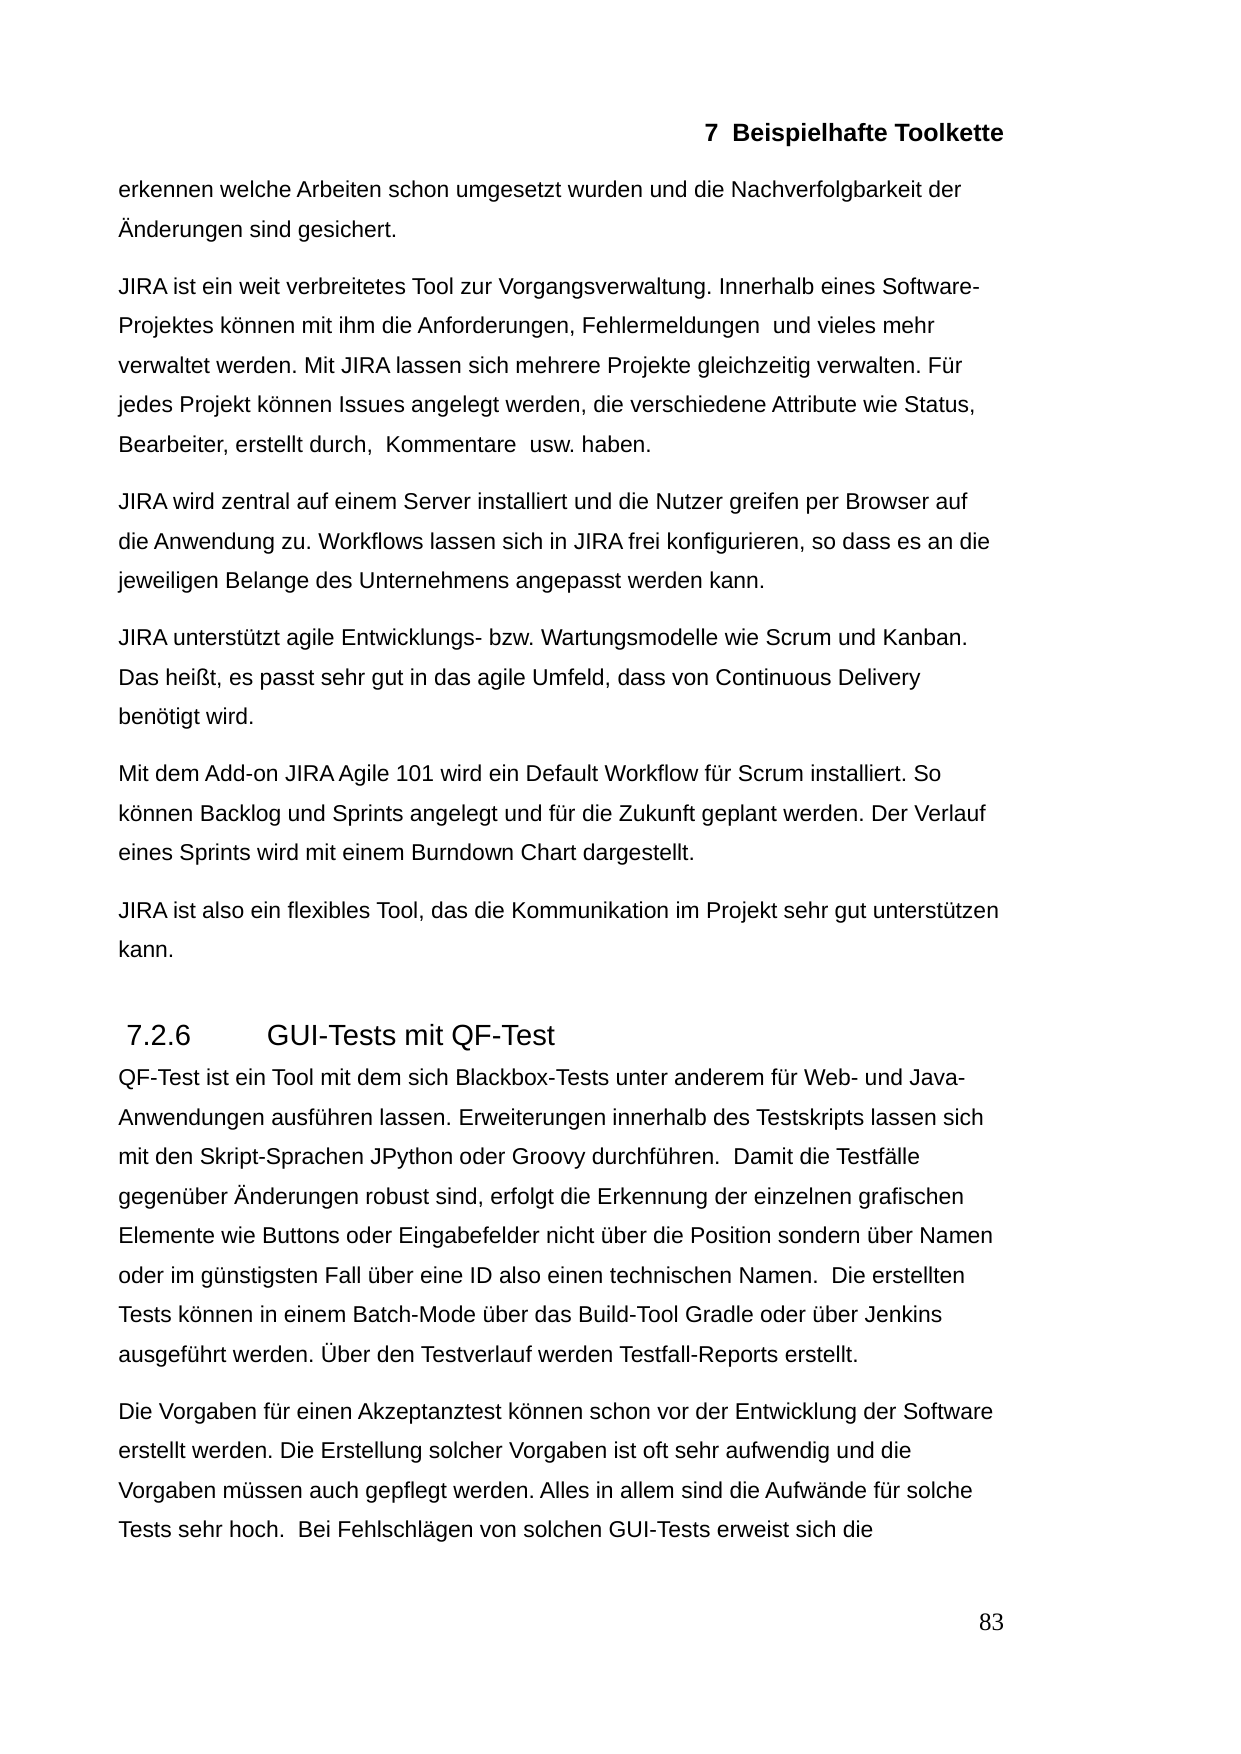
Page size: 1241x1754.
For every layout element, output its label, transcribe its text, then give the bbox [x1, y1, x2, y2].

text erkennen welche Arbeiten schon umgesetzt wurden und die Nachverfolgbarkeit der Änderungen sind gesichert. [118, 176, 1004, 242]
text JIRA ist also ein flexibles Tool, das die Kommunikation im Projekt sehr gut unterstützen kann. [118, 897, 1004, 962]
text QF-Test ist ein Tool mit dem sich Blackbox-Tests unter anderem für Web- und Java-Anwendungen ausführen lassen. Erweiterungen innerhalb des Testskripts lassen sich mit den Skript-Sprachen JPython oder Groovy durchführen. Damit die Testfälle gegenüber Änderungen robust sind, erfolgt die Erkennung der einzelnen grafischen Elemente wie Buttons oder Eingabefelder nicht über die Position sondern über Namen oder im günstigsten Fall über eine ID also einen technischen Namen. Die erstellten Tests können in einem Batch-Mode über das Build-Tool Gradle oder über Jenkins ausgeführt werden. Über den Testverlauf werden Testfall-Reports erstellt. [118, 1064, 1004, 1367]
text Die Vorgaben für einen Akzeptanztest können schon vor der Entwicklung der Software erstellt werden. Die Erstellung solcher Vorgaben ist oft sehr aufwendig und die Vorgaben müssen auch gepflegt werden. Alles in allem sind die Aufwände für solche Tests sehr hoch. Bei Fehlschlägen von solchen GUI-Tests erweist sich die [118, 1398, 1004, 1543]
text JIRA wird zentral auf einem Server installiert und die Nutzer greifen per Browser auf die Anwendung zu. Workflows lassen sich in JIRA frei konfigurieren, so dass es an die jeweiligen Belange des Unternehmens angepasst werden kann. [118, 488, 1004, 593]
text JIRA ist ein weit verbreitetes Tool zur Vorgangsverwaltung. Innerhalb eines Software-Projektes können mit ihm die Anforderungen, Fehlermeldungen und vieles mehr verwaltet werden. Mit JIRA lassen sich mehrere Projekte gleichzeitig verwalten. Für jedes Projekt können Issues angelegt werden, die verschiedene Attribute wie Status, Bearbeiter, erstellt durch, Kommentare usw. haben. [118, 273, 1004, 457]
text Mit dem Add-on JIRA Agile 101 wird ein Default Workflow für Scrum installiert. So können Backlog und Sprints angelegt und für die Zukunft geplant werden. Der Verlauf eines Sprints wird mit einem Burndown Chart dargestellt. [118, 760, 1004, 866]
text JIRA unterstützt agile Entwicklungs- bzw. Wartungsmodelle wie Scrum und Kanban. Das heißt, es passt sehr gut in das agile Umfeld, dass von Continuous Delivery benötigt wird. [118, 624, 1004, 729]
subtitle GUI-Tests mit QF-Test [118, 1018, 1004, 1052]
